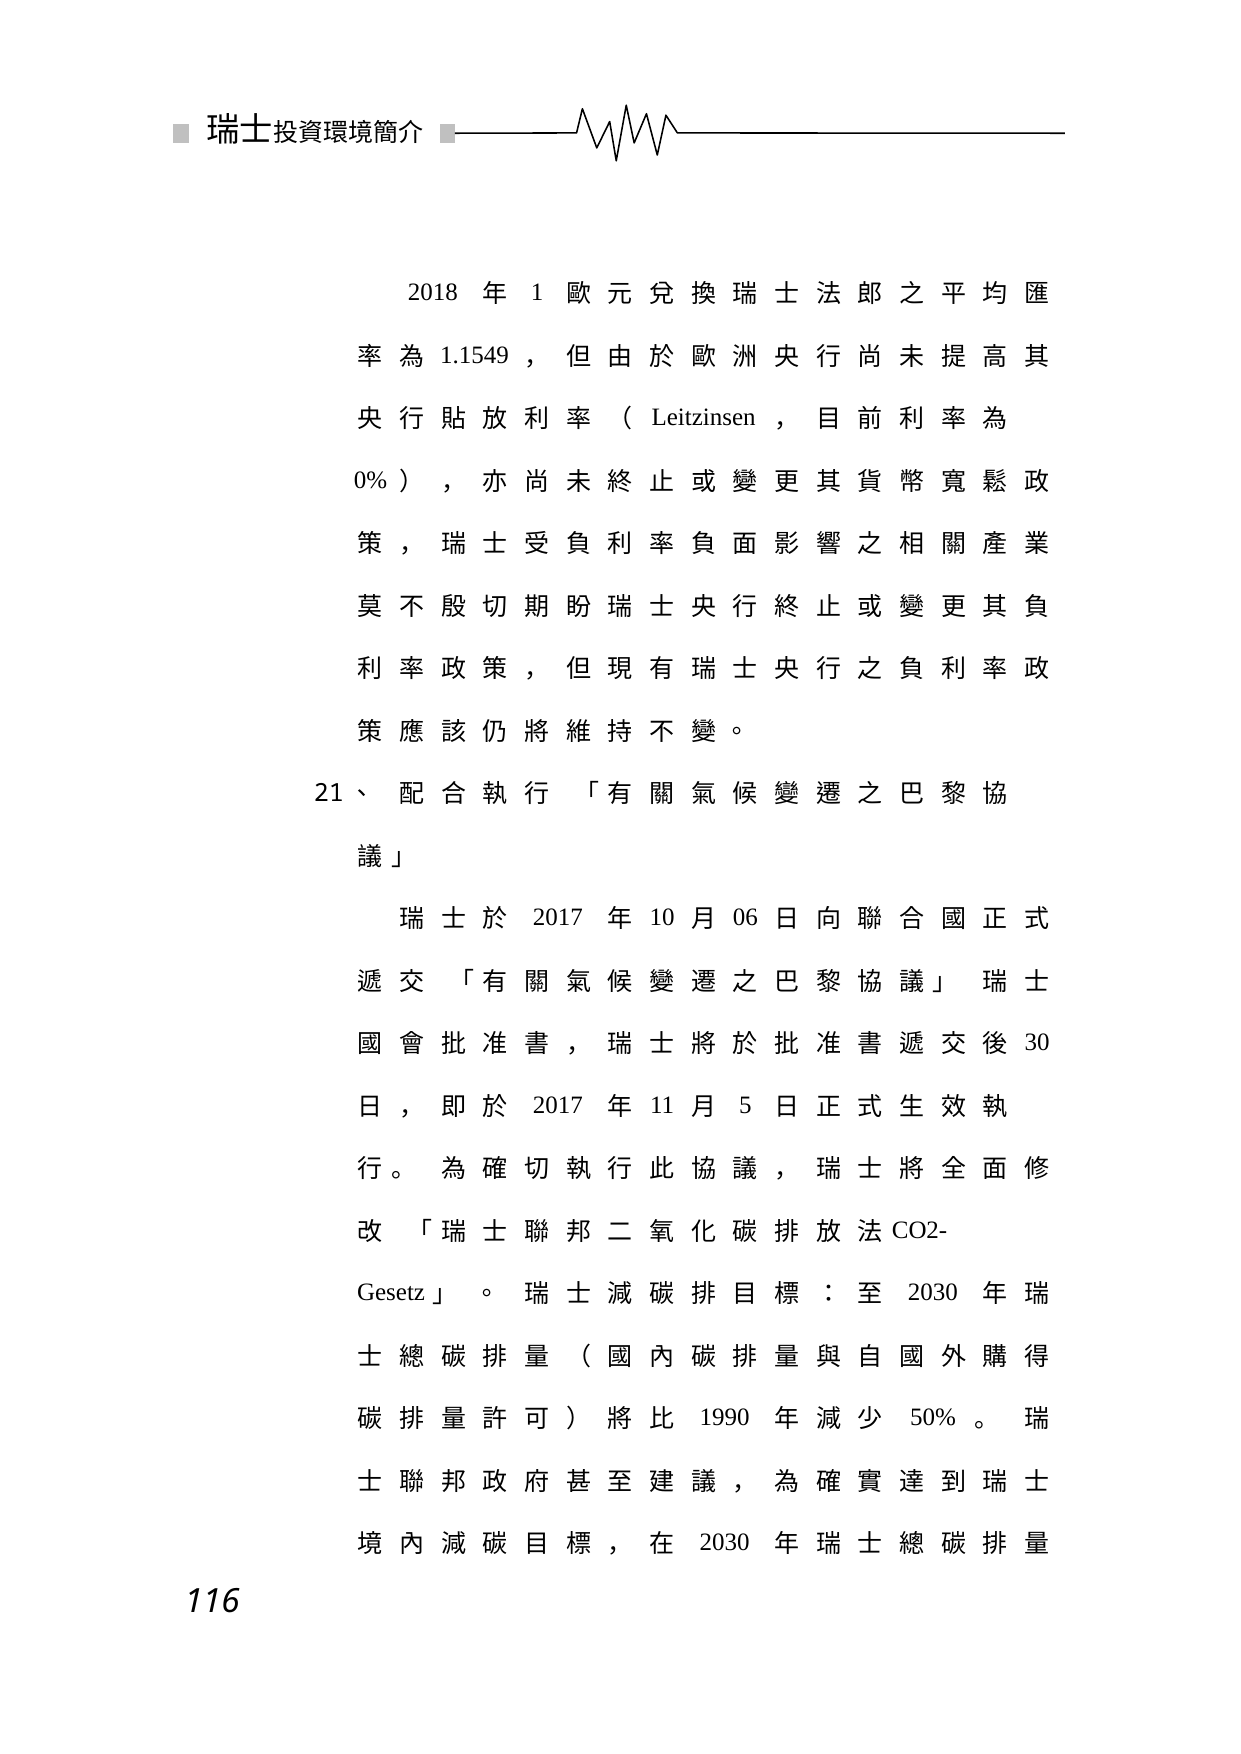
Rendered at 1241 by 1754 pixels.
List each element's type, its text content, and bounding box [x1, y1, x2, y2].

text 瑞士於2017年10月06日向聯合國正式遞交「有關氣候變遷之巴黎協議」瑞士國會批准書，瑞士將於批准書遞交後30日，即於2017年11月5日正式生效執行。為確切執行此協議，瑞士將全面修改「瑞士聯邦二氧化碳排放法CO2-Gesetz」。瑞士減碳排目標：至2030年瑞士總碳排量（國內碳排量與自國外購得碳排量許可）將比1990年減少50%。瑞士聯邦政府甚至建議，為確實達到瑞士境內減碳目標，在2030年瑞士總碳排量 [330, 875, 1058, 1563]
text 2018年1歐元兌換瑞士法郎之平均匯率為1.1549，但由於歐洲央行尚未提高其央行貼放利率（Leitzinsen，目前利率為0%），亦尚未終止或變更其貨幣寬鬆政策，瑞士受負利率負面影響之相關產業莫不殷切期盼瑞士央行終止或變更其負利率政策，但現有瑞士央行之負利率政策應該仍將維持不變。 [330, 250, 1058, 750]
text 21、配合執行「有關氣候變遷之巴黎協議」 [281, 750, 1058, 875]
